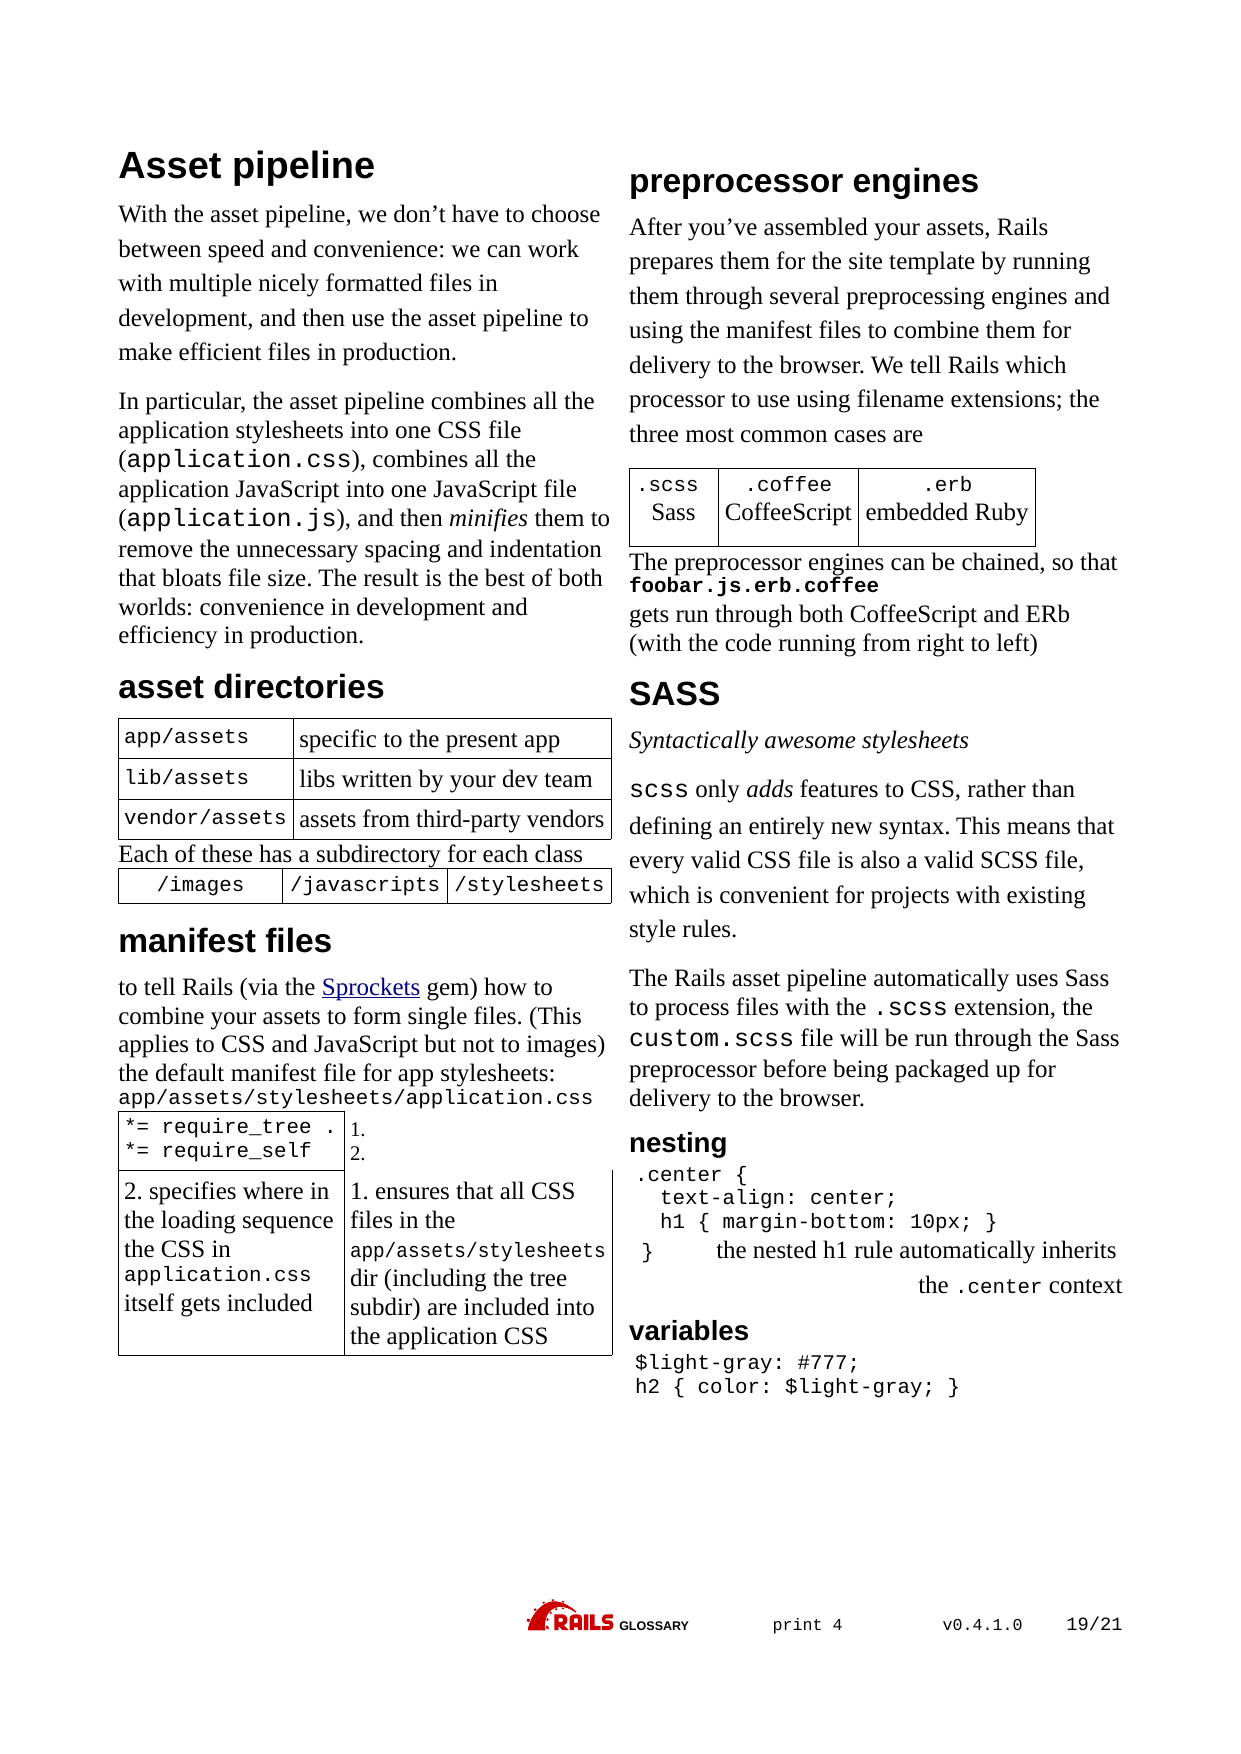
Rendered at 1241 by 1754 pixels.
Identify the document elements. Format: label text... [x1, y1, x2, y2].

table_header /stylesheets [448, 869, 611, 903]
table_header /images [119, 869, 282, 903]
subtitle manifest files [118, 921, 611, 959]
table_cell libs written by your dev team [294, 759, 611, 799]
text foobar.js.erb.coffee [629, 575, 1122, 599]
table_cell 2. specifies where in the loading sequence the CSS in application.css itself gets included [119, 1171, 344, 1355]
table_header app/assets [119, 719, 293, 758]
table_header .coffee CoffeeScript [719, 469, 858, 546]
subtitle Asset pipeline [118, 143, 611, 187]
text gets run through both CoffeeScript and ERb (with the code running from right to left) [629, 599, 1122, 656]
table_header .scss Sass [630, 469, 718, 546]
text Each of these has a subdirectory for each class [118, 840, 611, 868]
subtitle variables [629, 1314, 1122, 1346]
table_header 1. 2. [345, 1111, 612, 1170]
subtitle SASS [629, 674, 1122, 713]
table_cell assets from third-party vendors [294, 800, 611, 839]
table_header /javascripts [283, 869, 447, 903]
text the .center context [629, 1270, 1122, 1299]
table_header .center { text-align: center; h1 { margin-bottom: 10px; } } the nested h1 rule automatically inherits [629, 1158, 1122, 1270]
table_cell 1. ensures that all CSS files in the app/assets/stylesheets dir (including the tree subdir) are included into the application CSS [345, 1170, 612, 1355]
text scss only adds features to CSS, rather than defining an entirely new syntax. This means that every valid CSS file is also a valid SCSS file, which is convenient for projects with existing style rules. [629, 774, 1122, 943]
table_header specific to the present app [294, 719, 611, 758]
text In particular, the asset pipeline combines all the application stylesheets into one CSS file (application.css), combines all the application JavaScript into one JavaScript file (application.js), and then minifies them to remove the unnecessary spacing and indentation that bloats file size. The result is the best of both worlds: convenience in development and efficiency in production. [118, 386, 611, 649]
table_cell vendor/assets [119, 800, 293, 839]
text The preprocessor engines can be chained, so that [629, 547, 1122, 575]
table_header .erb embedded Ruby [859, 469, 1035, 546]
text The Rails asset pipeline automatically uses Sass to process files with the .scss extension, the custom.scss file will be run through the Sass preprocessor before being packaged up for delivery to the browser. [629, 963, 1122, 1111]
table_header *= require_tree . *= require_self [119, 1112, 344, 1170]
subtitle asset directories [118, 667, 611, 706]
text to tell Rails (via the Sprockets gem) how to combine your assets to form single files. (This applies to CSS and JavaScript but not to images) [118, 972, 611, 1058]
text the default manifest file for app stylesheets: [118, 1058, 611, 1087]
subtitle preprocessor engines [629, 161, 1122, 199]
text Syntactically awesome stylesheets [629, 725, 1122, 754]
text After you’ve assembled your assets, Rails prepares them for the site template by running them through several preprocessing engines and using the manifest files to combine them for delivery to the browser. We tell Rails which processor to use using filename extensions; the three most common cases are [629, 212, 1122, 448]
table_header $light-gray: #777; h2 { color: $light-gray; } [629, 1346, 1122, 1405]
table_cell lib/assets [119, 759, 293, 799]
subtitle nesting [629, 1126, 1122, 1158]
text app/assets/stylesheets/application.css [118, 1087, 611, 1111]
text With the asset pipeline, we don’t have to choose between speed and convenience: we can work with multiple nicely formatted files in development, and then use the asset pipeline to make efficient files in production. [118, 199, 611, 366]
